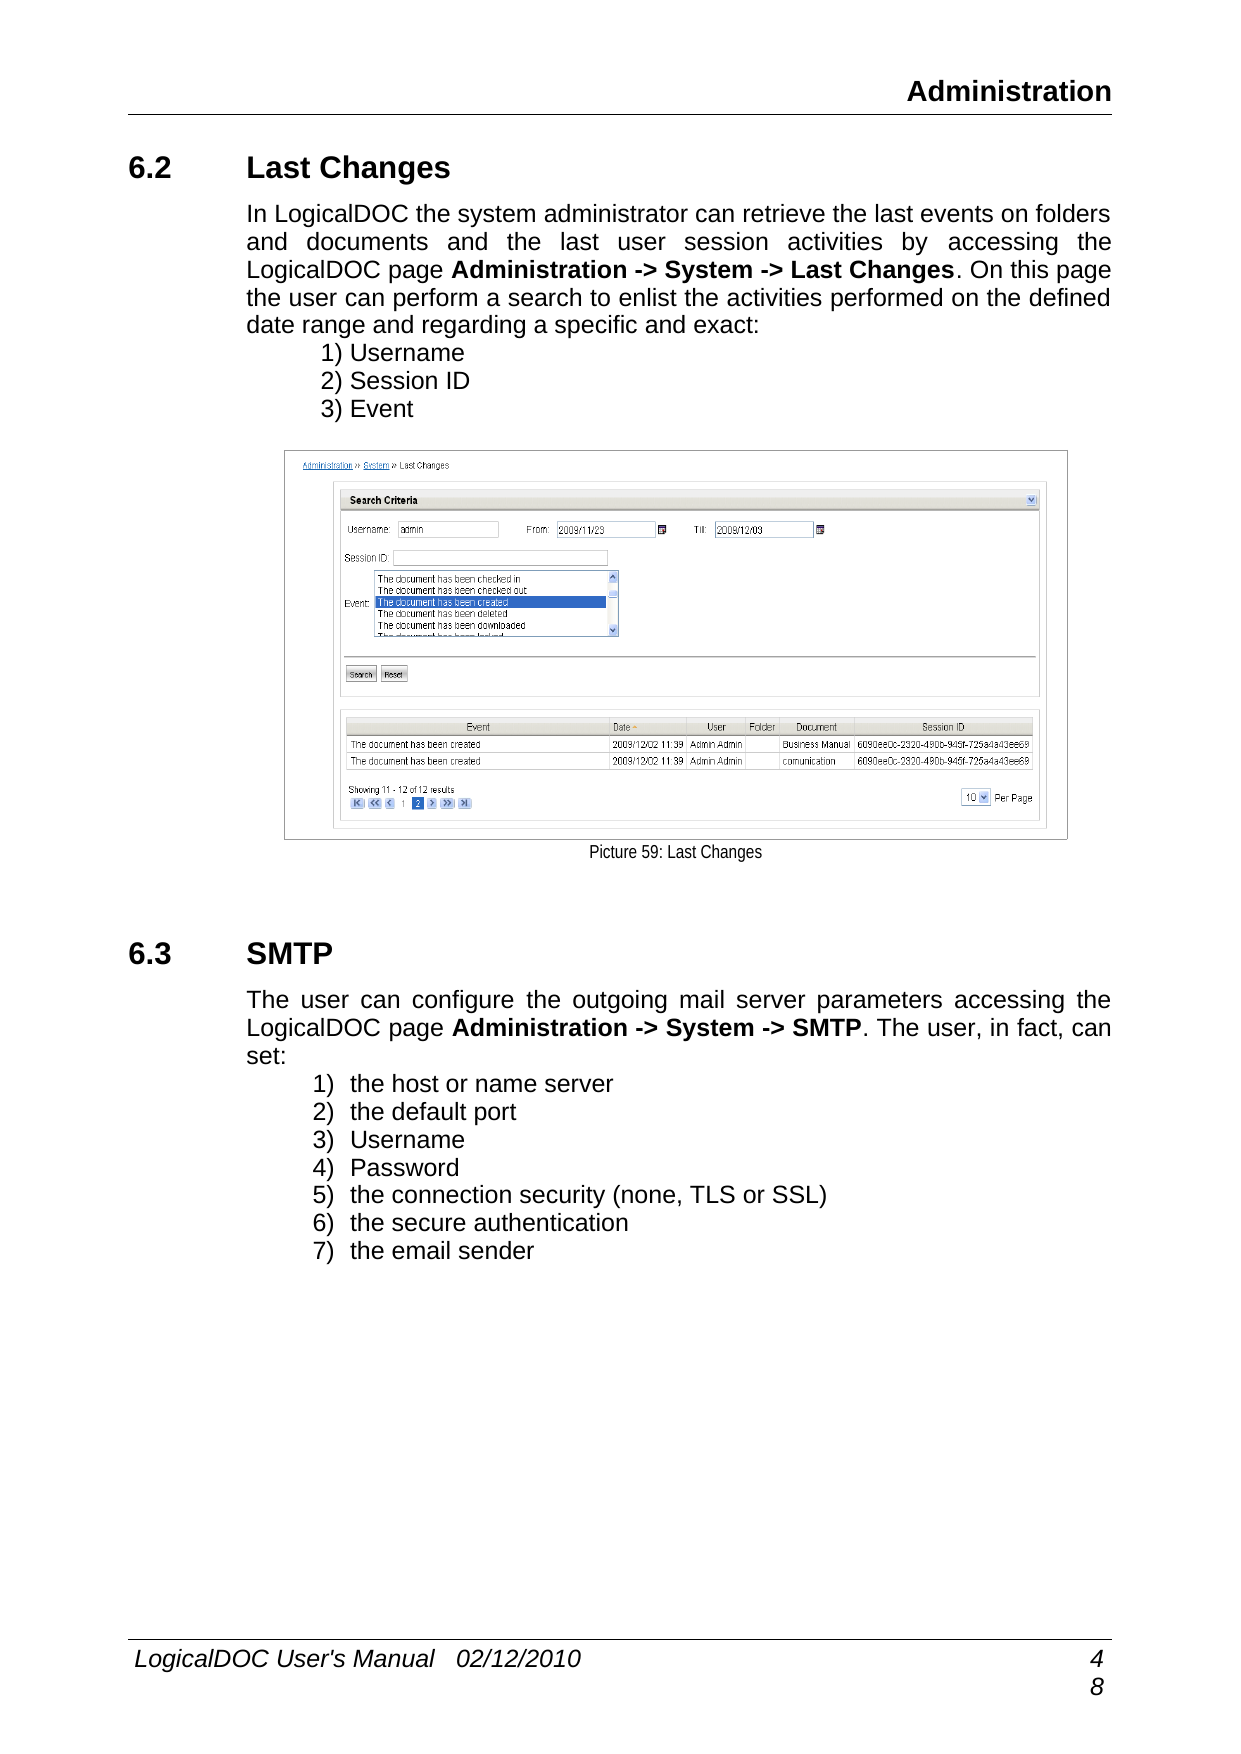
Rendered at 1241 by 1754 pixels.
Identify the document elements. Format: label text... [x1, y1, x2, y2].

picture [300, 458, 1051, 831]
subtitle SMTP [128, 936, 1112, 971]
list the secure authentication [312, 1209, 1112, 1237]
list Username [312, 1126, 1112, 1153]
text The user can configure the outgoing mail server parameters accessing the LogicalDOC page Administration -> System -> SMTP. The user, in fact, can set: [246, 986, 1112, 1070]
list Event [320, 395, 1112, 423]
list Username [320, 339, 1112, 367]
list the host or name server [312, 1070, 1112, 1098]
list the default port [312, 1098, 1112, 1126]
text In LogicalDOC the system administrator can retrieve the last events on folders and documents and the last user session activities by accessing the LogicalDOC page Administration -> System -> Last Changes. On this page the user can perform a search to enlist the activities performed on the defined date range and regarding a specific and exact: [246, 200, 1112, 339]
list Password [312, 1153, 1112, 1181]
list Session ID [320, 367, 1112, 395]
list the connection security (none, TLS or SSL) [312, 1181, 1112, 1209]
list the email sender [312, 1237, 1112, 1265]
subtitle Last Changes [128, 150, 1112, 185]
text Picture 59: Last Changes [281, 450, 1070, 862]
